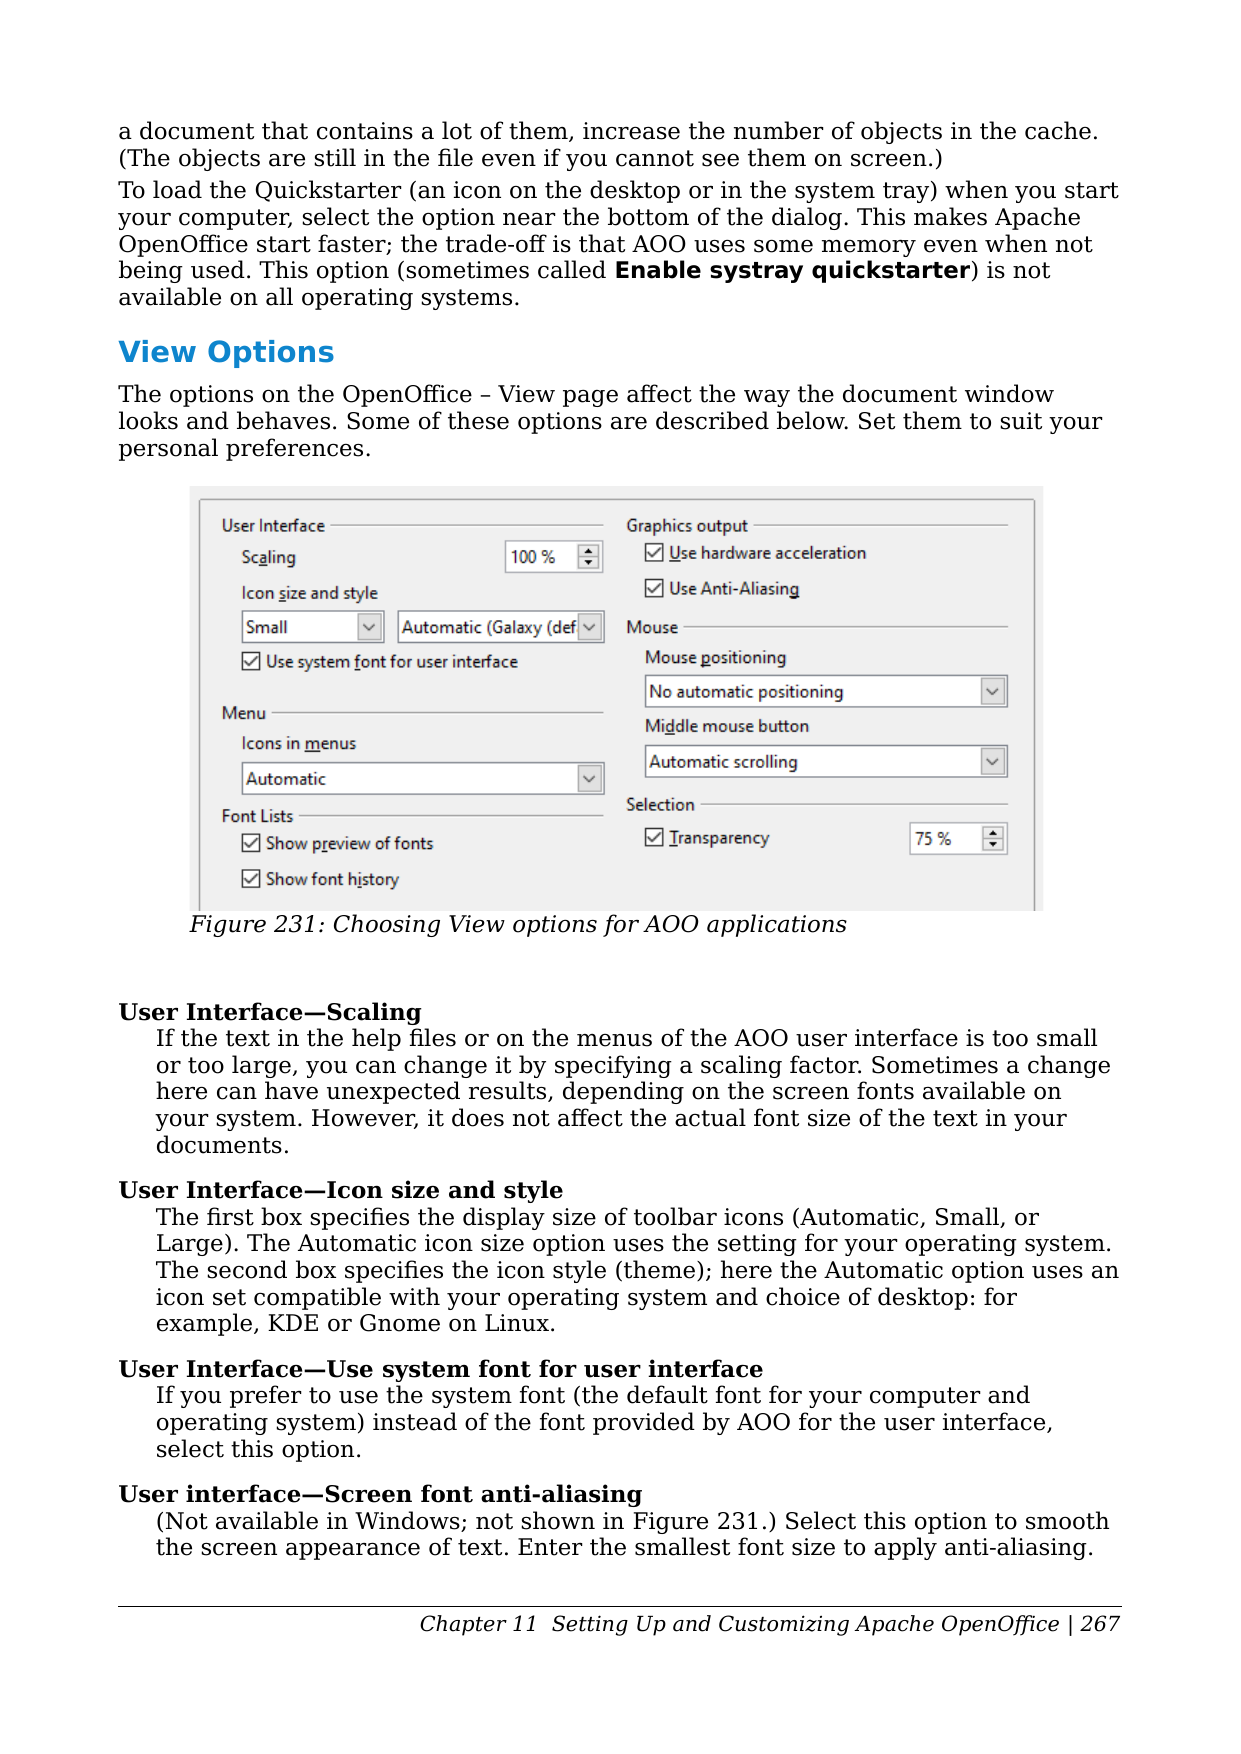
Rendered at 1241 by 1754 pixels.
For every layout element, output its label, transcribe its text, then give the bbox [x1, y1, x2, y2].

text Figure 231: Choosing View options for AOO applications [189, 911, 1043, 937]
list a document that contains a lot of them, increase the number of objects in the cache. (The objects are still in the file even if you cannot see them on screen.) [118, 118, 1122, 171]
text User Interface—Scaling [118, 998, 1122, 1025]
subtitle View Options [118, 335, 1122, 369]
text The options on the OpenOffice – View page affect the way the document window looks and behaves. Some of these options are described below. Set them to suit your personal preferences. [118, 382, 1122, 462]
text If the text in the help files or on the menus of the AOO user interface is too small or too large, you can change it by specifying a scaling factor. Sometimes a change here can have unexpected results, depending on the screen fonts available on your system. However, it does not affect the actual font size of the text in your documents. [156, 1025, 1122, 1158]
text (Not available in Windows; not shown in Figure 231.) Select this option to smooth the screen appearance of text. Enter the smallest font size to apply anti-aliasing. [156, 1508, 1122, 1561]
text If you prefer to use the system font (the default font for your computer and operating system) instead of the font provided by AOO for the user interface, select this option. [156, 1382, 1122, 1462]
picture [189, 486, 1044, 911]
list To load the Quickstarter (an icon on the desktop or in the system tray) when you start your computer, select the option near the bottom of the dialog. This makes Apache OpenOffice start faster; the trade-off is that AOO uses some memory even when not being used. This option (sometimes called Enable systray quickstarter) is not available on all operating systems. [118, 178, 1122, 311]
text User interface—Screen font anti-aliasing [118, 1481, 1122, 1508]
text User Interface—Use system font for user interface [118, 1356, 1122, 1382]
text User Interface—Icon size and style [118, 1177, 1122, 1204]
text The first box specifies the display size of toolbar icons (Automatic, Small, or Large). The Automatic icon size option uses the setting for your operating system. The second box specifies the icon style (theme); here the Automatic option uses an icon set compatible with your operating system and choice of desktop: for example, KDE or Gnome on Linux. [156, 1204, 1122, 1337]
